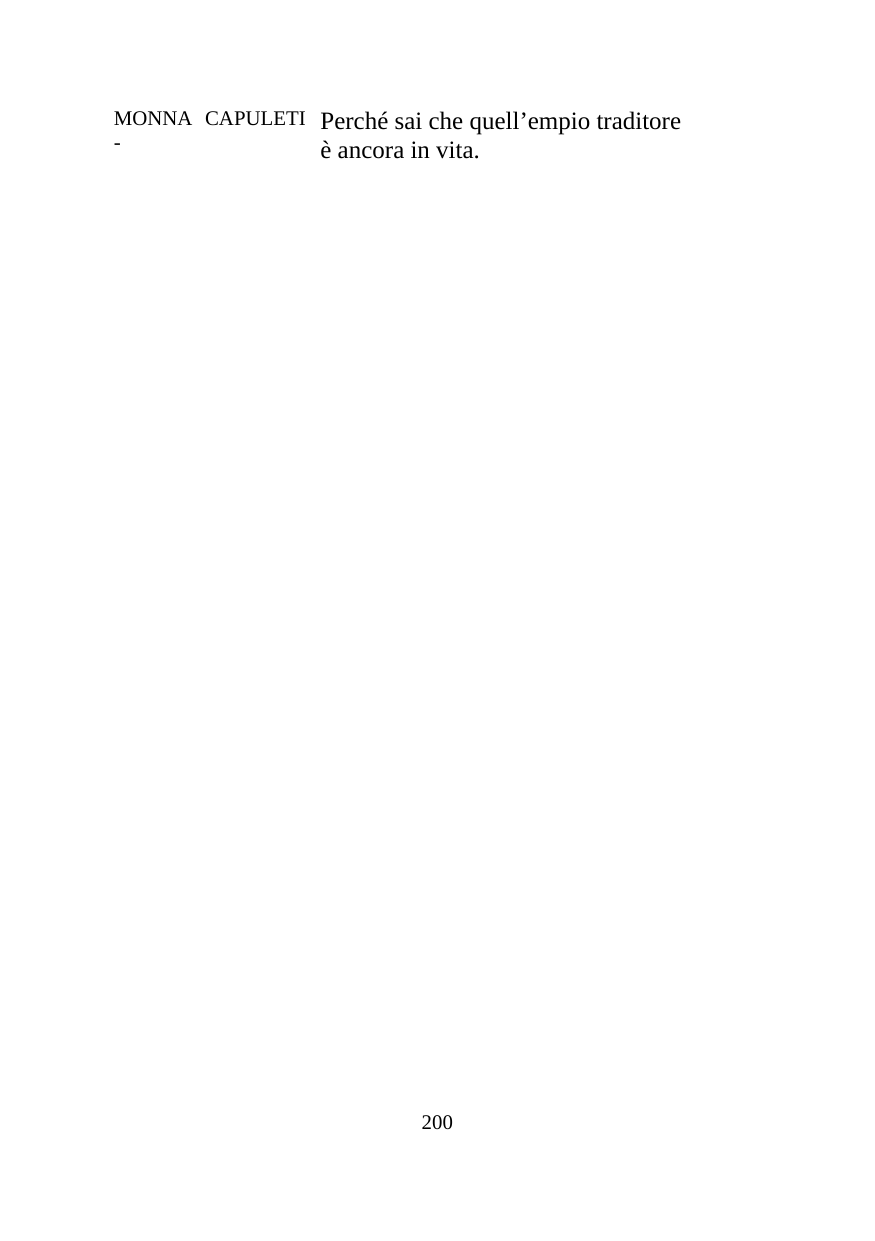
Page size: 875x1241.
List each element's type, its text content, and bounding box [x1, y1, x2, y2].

table_cell Perché sai che quell’empio traditore è ancora in vita. [313, 106, 768, 192]
table_cell MONNA CAPULETI - [106, 106, 313, 192]
